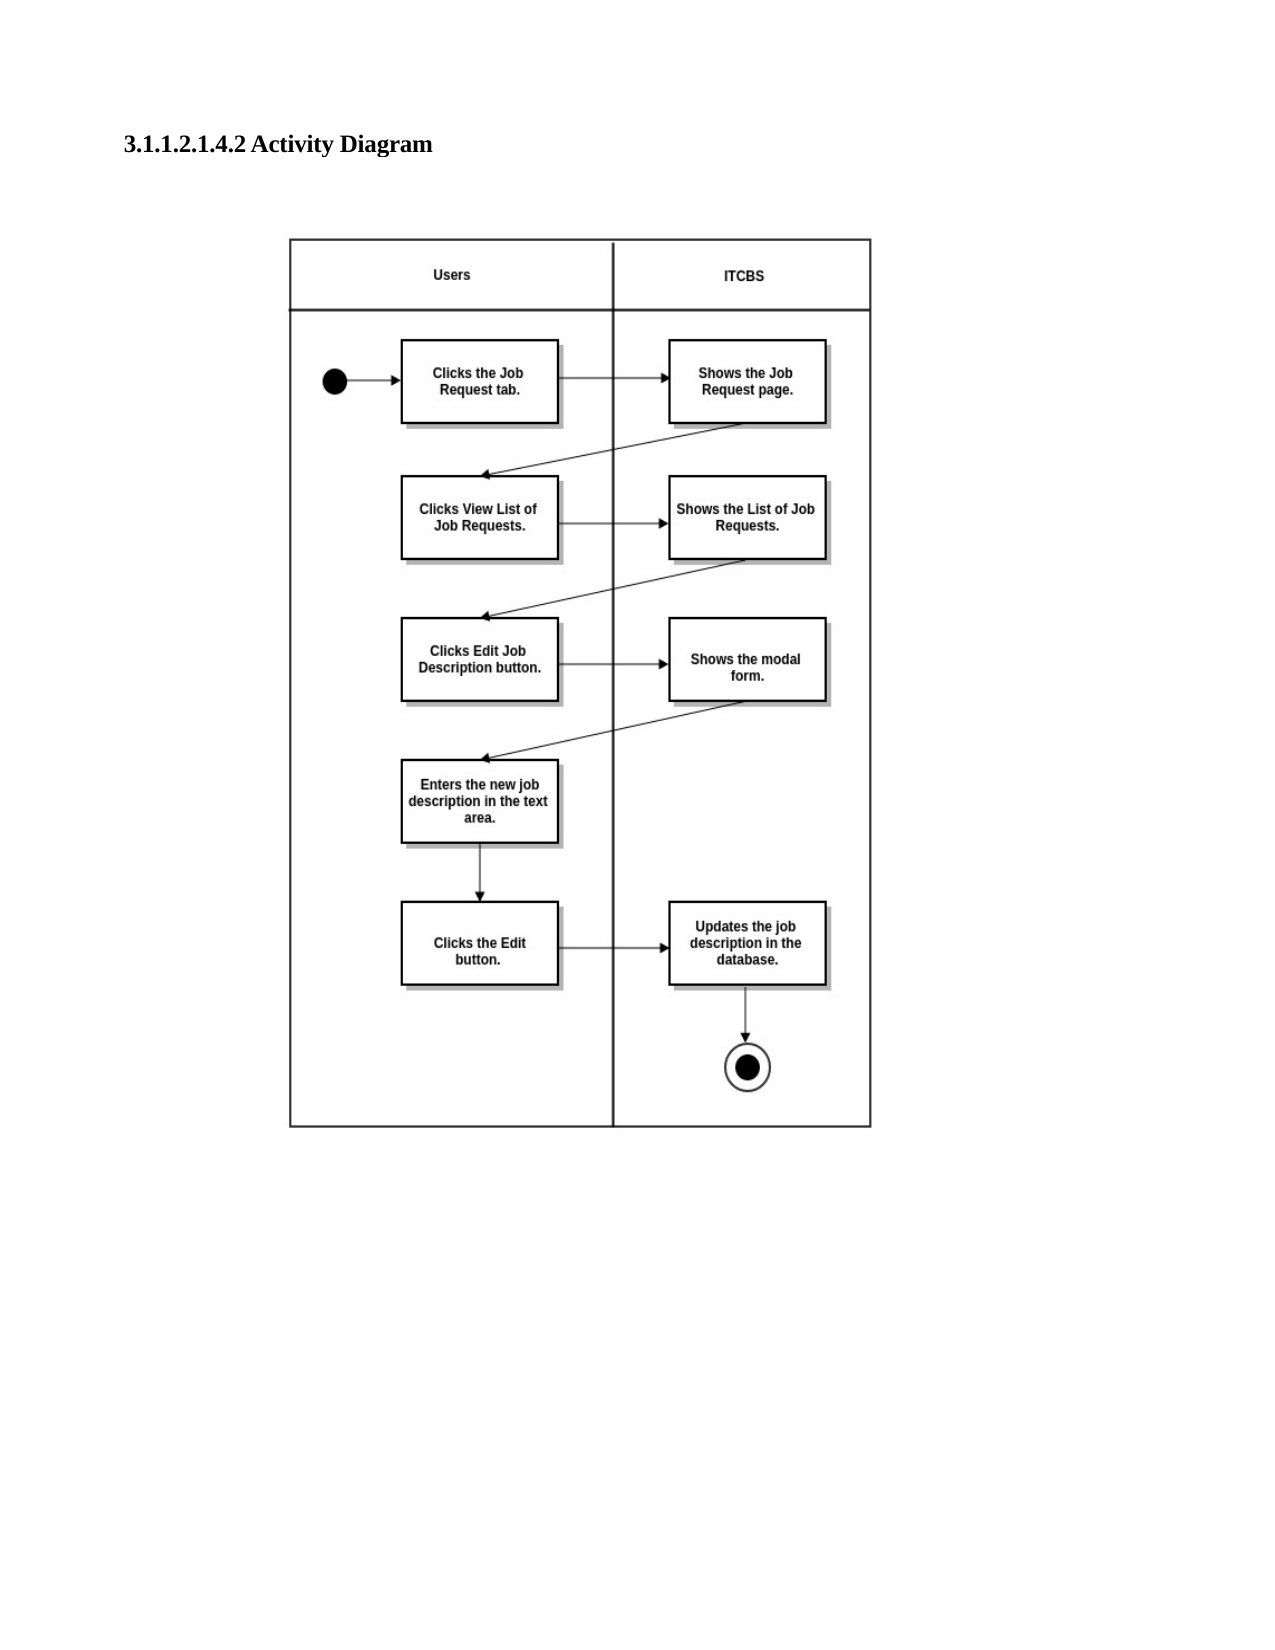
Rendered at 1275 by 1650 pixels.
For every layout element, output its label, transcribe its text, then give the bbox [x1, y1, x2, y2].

picture [123, 157, 895, 1155]
text 3.1.1.2.1.4.2 Activity Diagram [123, 129, 1096, 1406]
